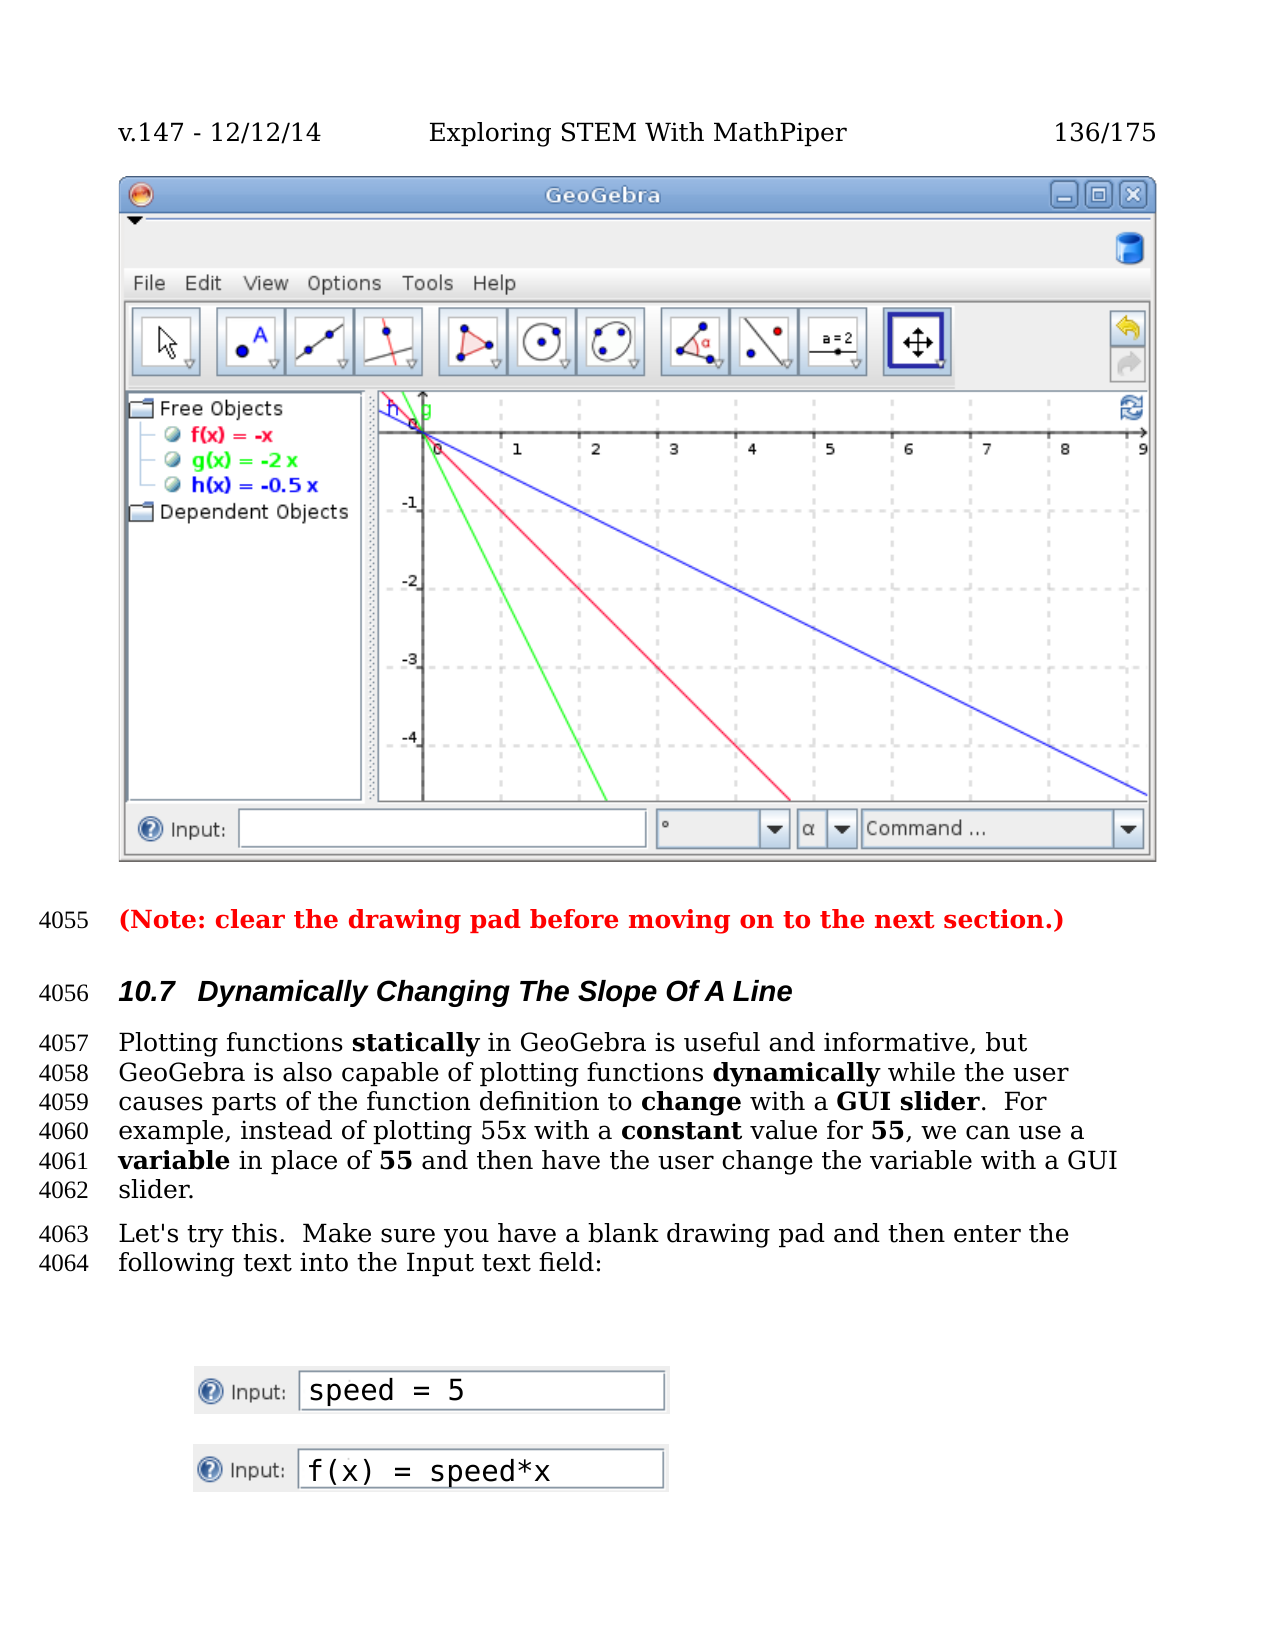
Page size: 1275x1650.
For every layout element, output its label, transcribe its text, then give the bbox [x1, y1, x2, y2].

picture [118, 176, 1157, 862]
text Let's try this. Make sure you have a blank drawing pad and then enter the following text into the Input text field: [118, 1219, 1157, 1278]
text (Note: clear the drawing pad before moving on to the next section.) [118, 905, 1157, 935]
subtitle Dynamically Changing The Slope Of A Line [118, 974, 1157, 1007]
text Plotting functions statically in GeoGebra is useful and informative, but GeoGebra is also capable of plotting functions dynamically while the user causes parts of the function definition to change with a GUI slider. For example, instead of plotting 55x with a constant value for 55, we can use a variable in place of 55 and then have the user change the variable with a GUI slider. [118, 1028, 1157, 1204]
